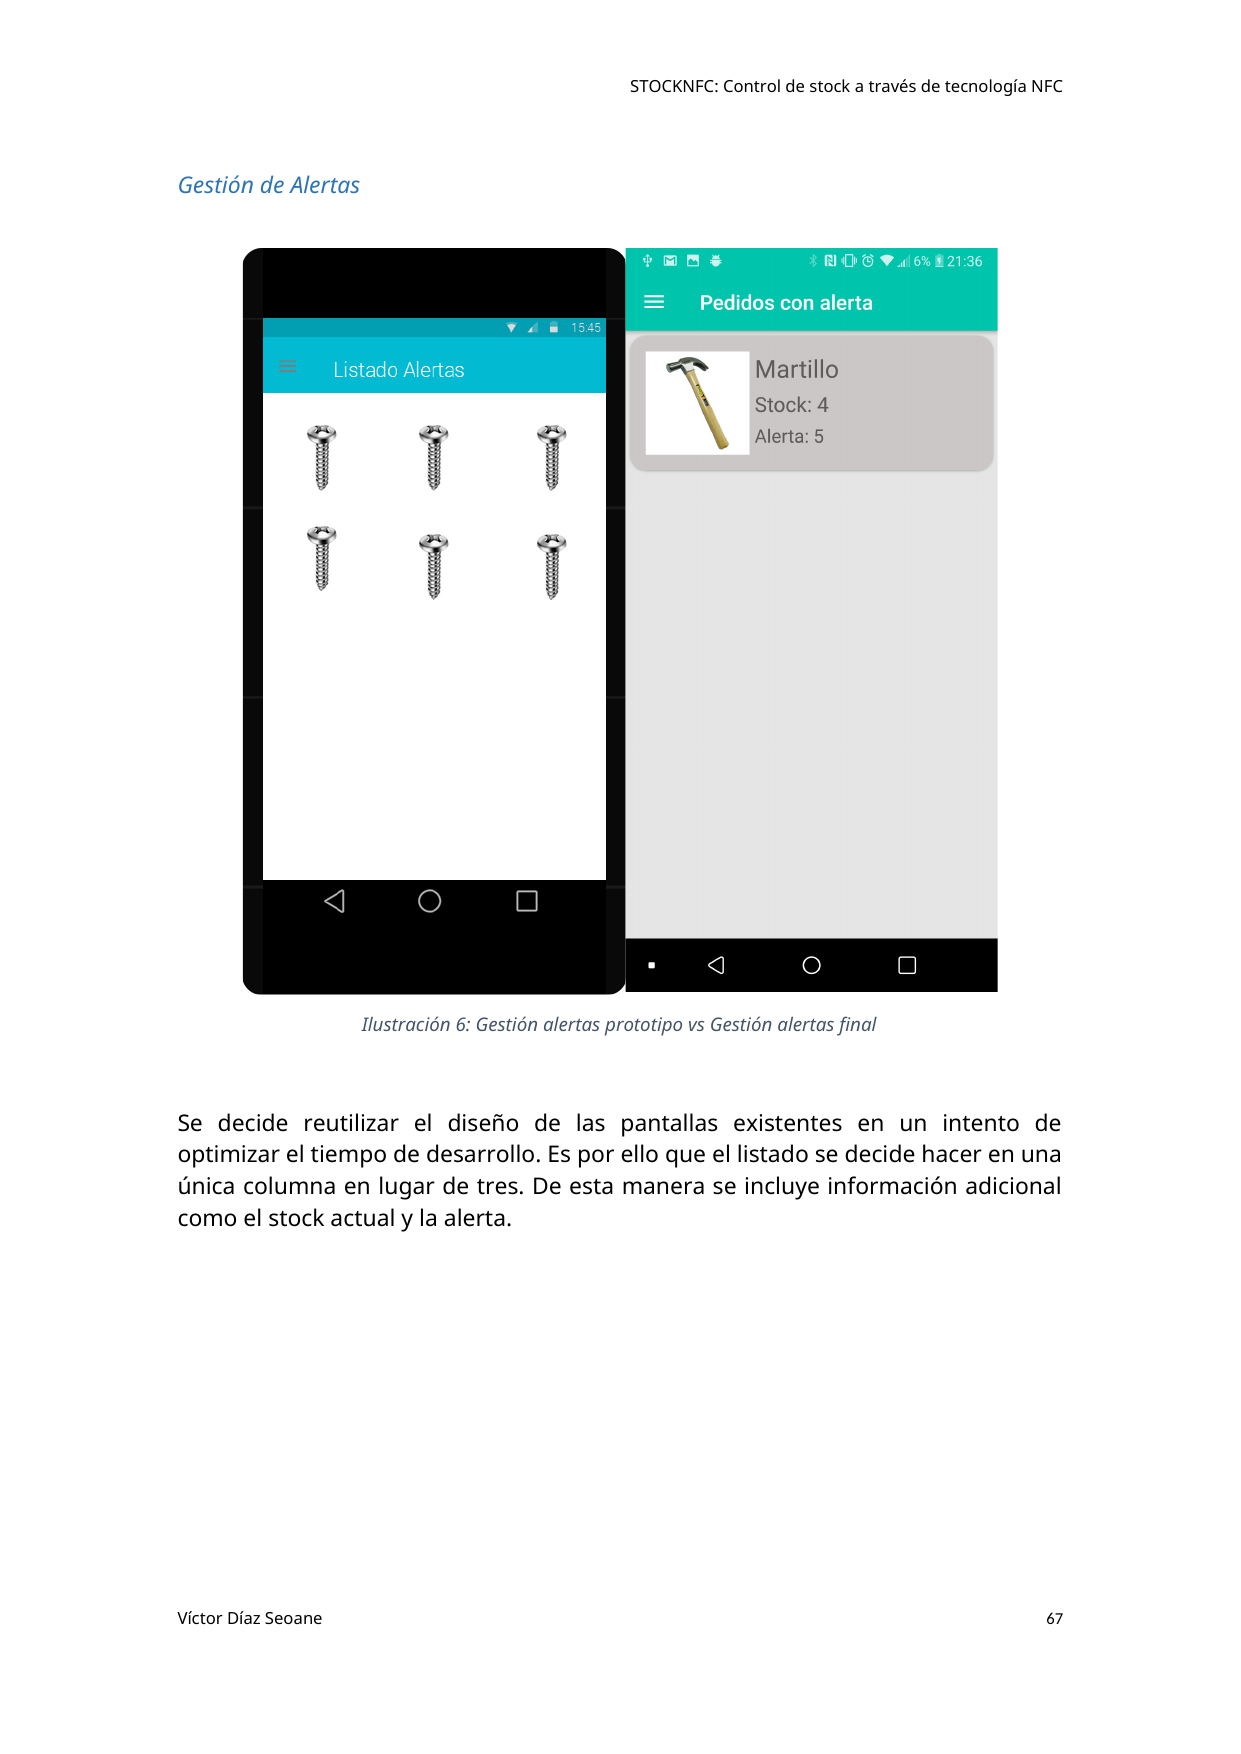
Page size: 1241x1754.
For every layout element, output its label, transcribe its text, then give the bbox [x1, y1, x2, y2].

text Ilustración 6: Gestión alertas prototipo vs Gestión alertas final [177, 1012, 1063, 1037]
subtitle Gestión de Alertas [177, 168, 1063, 200]
text Se decide reutilizar el diseño de las pantallas existentes en un intento de optimizar el tiempo de desarrollo. Es por ello que el listado se decide hacer en una única columna en lugar de tres. De esta manera se incluye información adicional como el stock actual y la alerta. [177, 1106, 1063, 1233]
